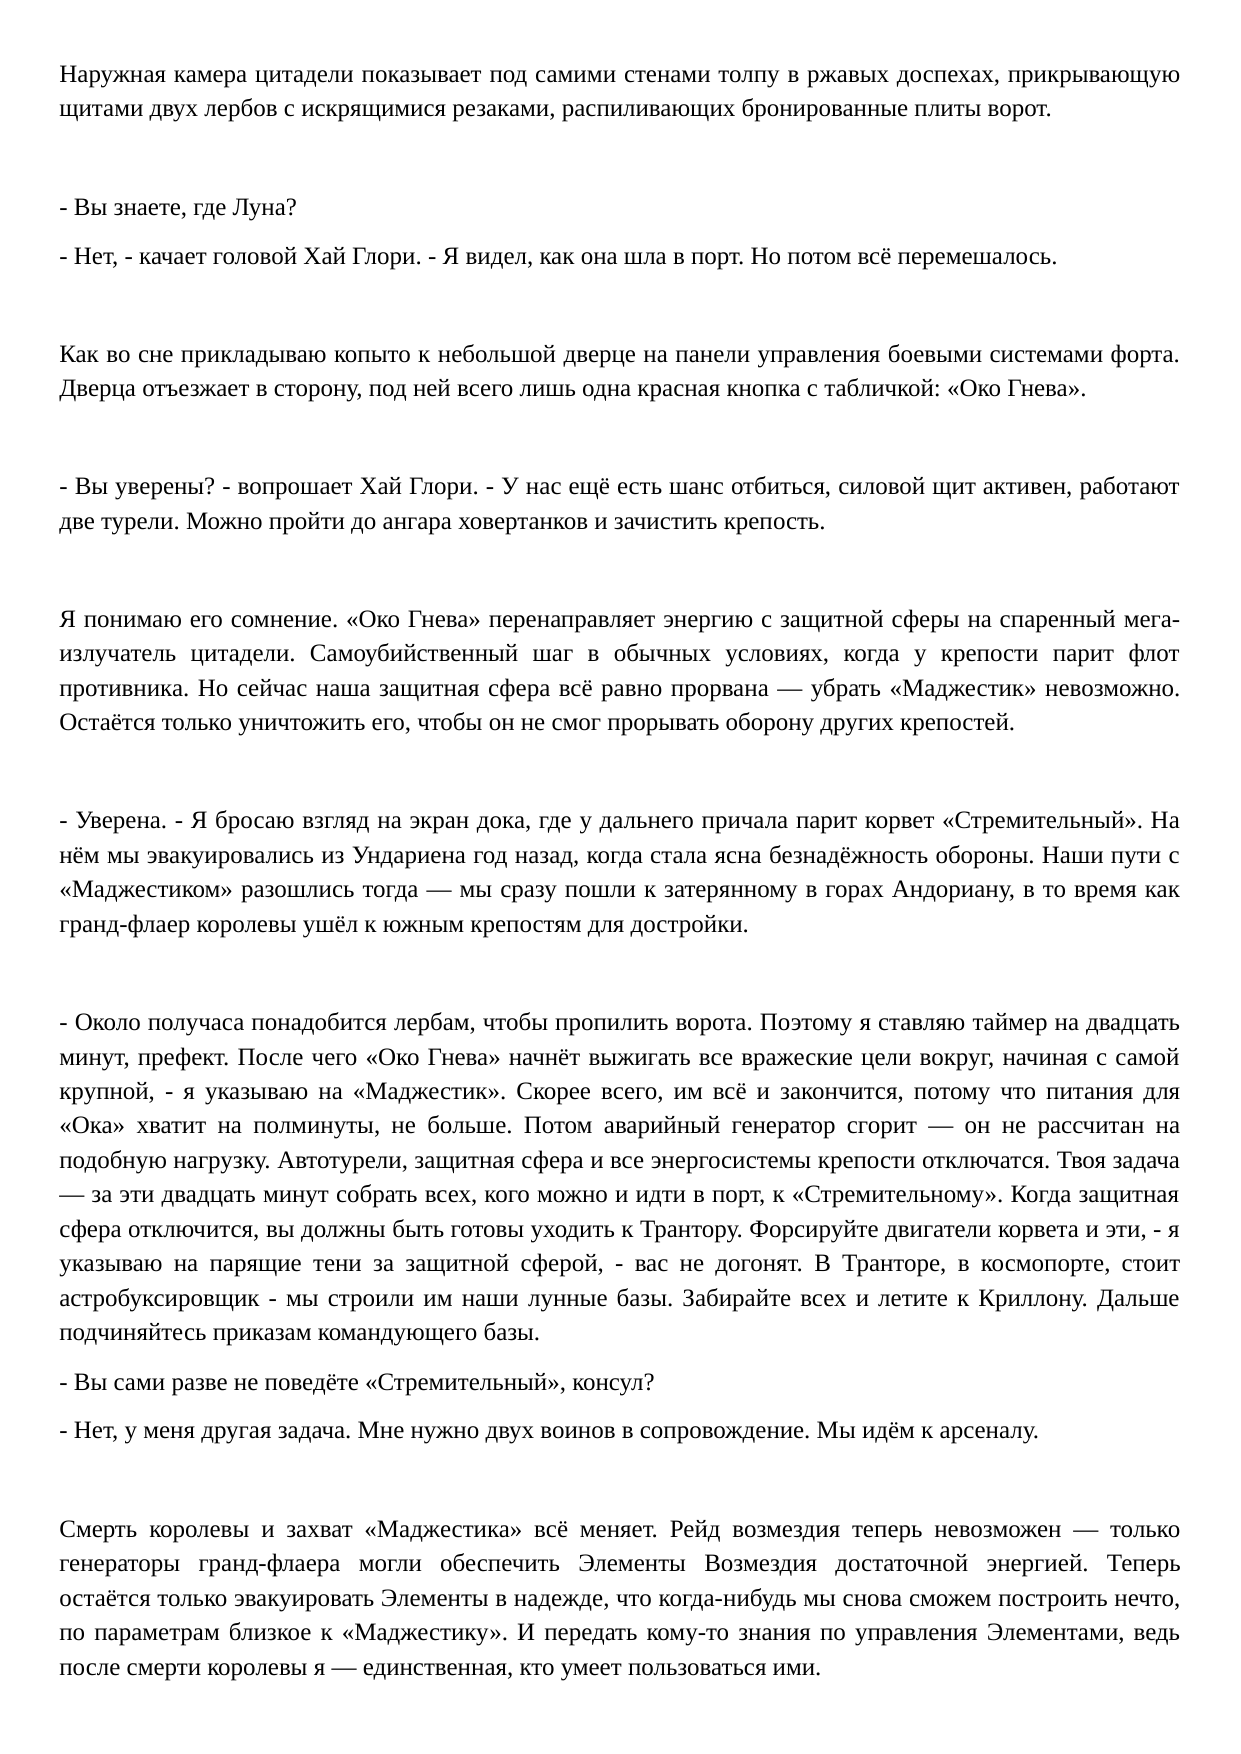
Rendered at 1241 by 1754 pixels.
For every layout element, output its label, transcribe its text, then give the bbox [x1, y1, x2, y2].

text Наружная камера цитадели показывает под самими стенами толпу в ржавых доспехах, прикрывающую щитами двух лербов с искрящимися резаками, распиливающих бронированные плиты ворот. [59, 59, 1181, 122]
text - Вы сами разве не поведёте «Стремительный», консул? [59, 1367, 1181, 1395]
text Я понимаю его сомнение. «Око Гнева» перенаправляет энергию с защитной сферы на спаренный мега-излучатель цитадели. Самоубийственный шаг в обычных условиях, когда у крепости парит флот противника. Но сейчас наша защитная сфера всё равно прорвана — убрать «Маджестик» невозможно. Остаётся только уничтожить его, чтобы он не смог прорывать оборону других крепостей. [59, 604, 1181, 736]
text - Вы уверены? - вопрошает Хай Глори. - У нас ещё есть шанс отбиться, силовой щит активен, работают две турели. Можно пройти до ангара ховертанков и зачистить крепость. [59, 471, 1181, 535]
text - Нет, - качает головой Хай Глори. - Я видел, как она шла в порт. Но потом всё перемешалось. [59, 241, 1181, 269]
text - Нет, у меня другая задача. Мне нужно двух воинов в сопровождение. Мы идём к арсеналу. [59, 1416, 1181, 1444]
text Как во сне прикладываю копыто к небольшой дверце на панели управления боевыми системами форта. Дверца отъезжает в сторону, под ней всего лишь одна красная кнопка с табличкой: «Око Гнева». [59, 339, 1181, 402]
text - Около получаса понадобится лербам, чтобы пропилить ворота. Поэтому я ставляю таймер на двадцать минут, префект. После чего «Око Гнева» начнёт выжигать все вражеские цели вокруг, начиная с самой крупной, - я указываю на «Маджестик». Скорее всего, им всё и закончится, потому что питания для «Ока» хватит на полминуты, не больше. Потом аварийный генератор сгорит — он не рассчитан на подобную нагрузку. Автотурели, защитная сфера и все энергосистемы крепости отключатся. Твоя задача — за эти двадцать минут собрать всех, кого можно и идти в порт, к «Стремительному». Когда защитная сфера отключится, вы должны быть готовы уходить к Трантору. Форсируйте двигатели корвета и эти, - я указываю на парящие тени за защитной сферой, - вас не догонят. В Транторе, в космопорте, стоит астробуксировщик - мы строили им наши лунные базы. Забирайте всех и летите к Криллону. Дальше подчиняйтесь приказам командующего базы. [59, 1007, 1181, 1346]
text - Уверена. - Я бросаю взгляд на экран дока, где у дальнего причала парит корвет «Стремительный». На нём мы эвакуировались из Ундариена год назад, когда стала ясна безнадёжность обороны. Наши пути с «Маджестиком» разошлись тогда — мы сразу пошли к затерянному в горах Андориану, в то время как гранд-флаер королевы ушёл к южным крепостям для достройки. [59, 806, 1181, 938]
text - Вы знаете, где Луна? [59, 192, 1181, 220]
text Смерть королевы и захват «Маджестика» всё меняет. Рейд возмездия теперь невозможен — только генераторы гранд-флаера могли обеспечить Элементы Возмездия достаточной энергией. Теперь остаётся только эвакуировать Элементы в надежде, что когда-нибудь мы снова сможем построить нечто, по параметрам близкое к «Маджестику». И передать кому-то знания по управления Элементами, ведь после смерти королевы я — единственная, кто умеет пользоваться ими. [59, 1514, 1181, 1680]
